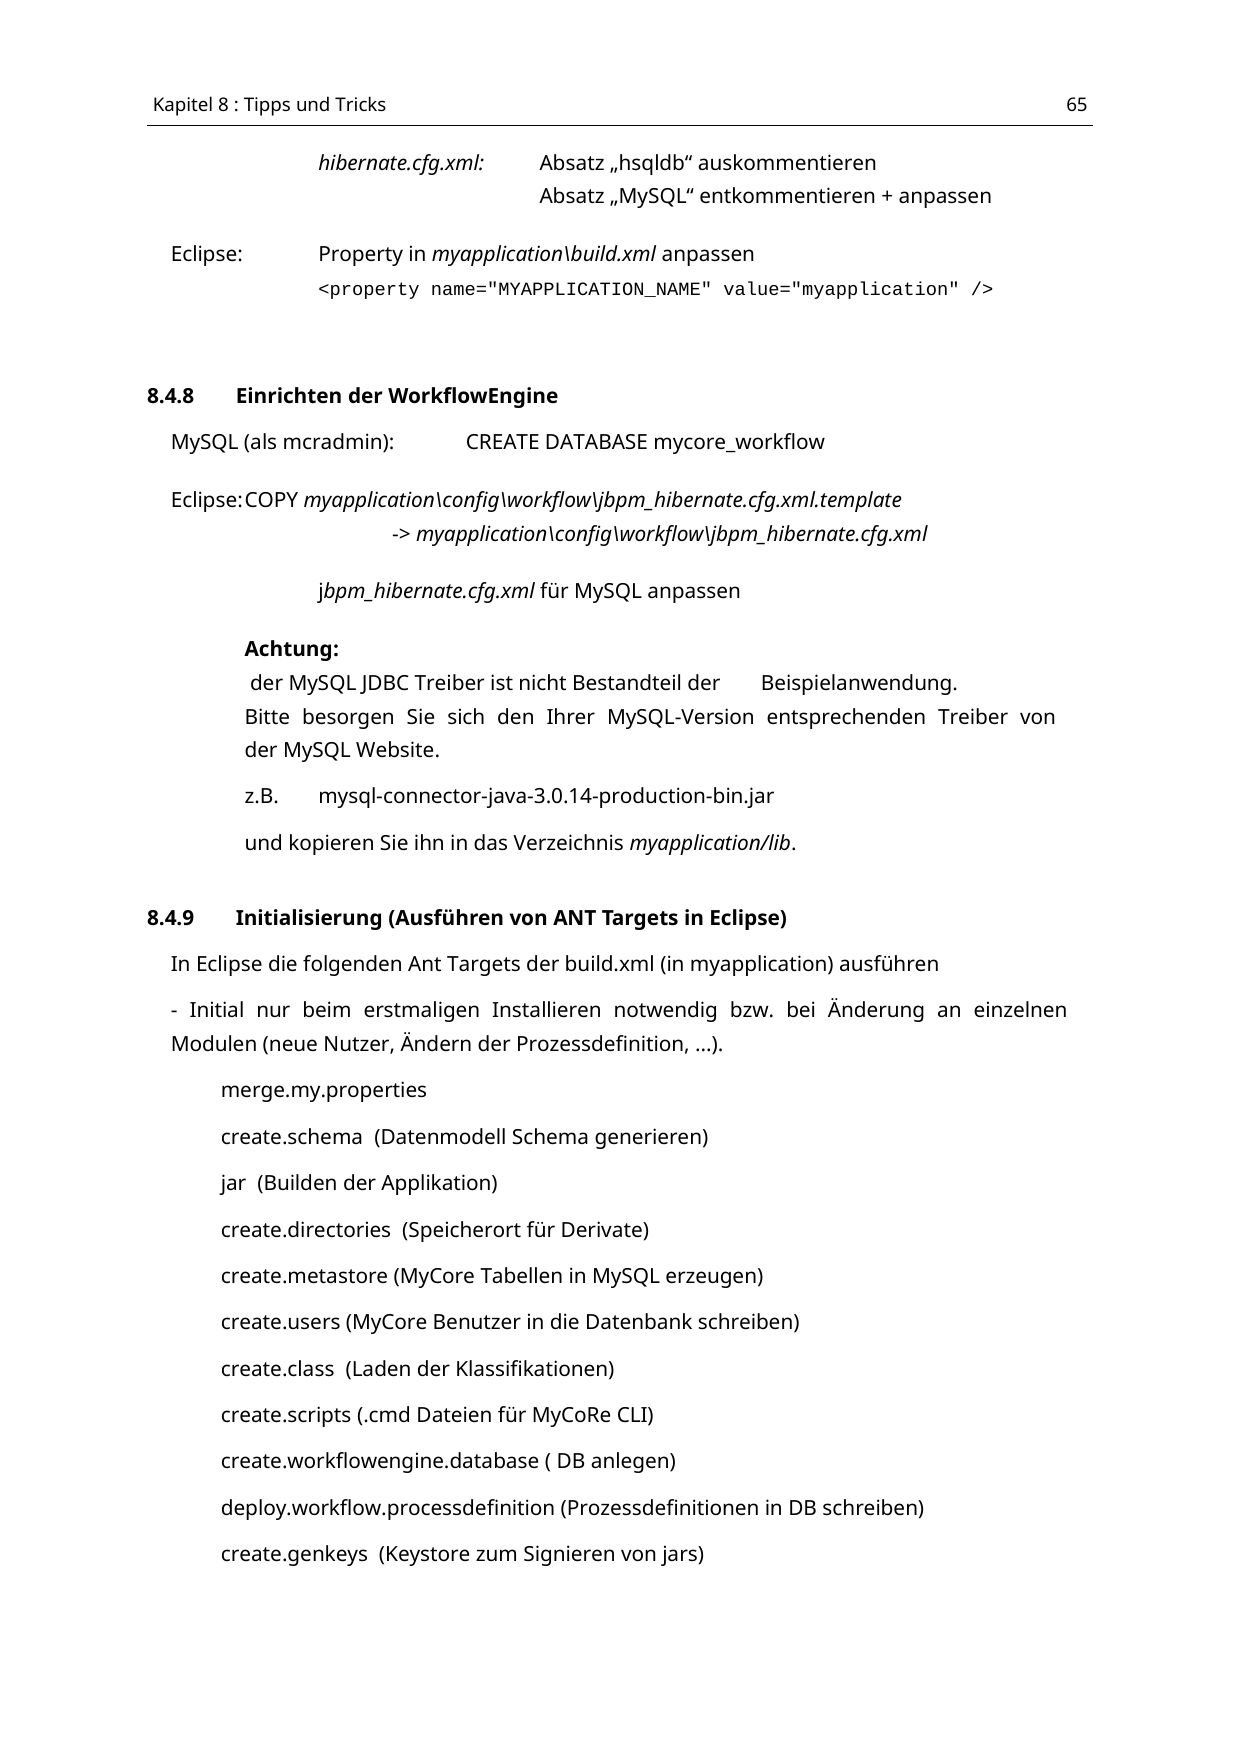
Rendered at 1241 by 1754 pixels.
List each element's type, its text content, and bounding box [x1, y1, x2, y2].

text Eclipse: COPY myapplication\config\workflow\jbpm_hibernate.cfg.xml.template -> myapplication\config\workflow\jbpm_hibernate.cfg.xml [171, 485, 1069, 547]
text create.class (Laden der Klassifikationen) [221, 1354, 1069, 1382]
text create.schema (Datenmodell Schema generieren) [147, 1122, 1069, 1150]
text deploy.workflow.processdefinition (Prozessdefinitionen in DB schreiben) [221, 1493, 1069, 1521]
text - Initial nur beim erstmaligen Installieren notwendig bzw. bei Änderung an einzelnen Modulen (neue Nutzer, Ändern der Prozessdefinition, ...). [171, 995, 1069, 1057]
text In Eclipse die folgenden Ant Targets der build.xml (in myapplication) ausführen [171, 949, 1069, 977]
text create.scripts (.cmd Dateien für MyCoRe CLI) [221, 1400, 1069, 1428]
text jar (Builden der Applikation) [221, 1168, 1069, 1197]
text jbpm_hibernate.cfg.xml für MySQL anpassen [171, 577, 1069, 605]
text create.directories (Speicherort für Derivate) [221, 1215, 1069, 1243]
text create.workflowengine.database ( DB anlegen) [221, 1446, 1069, 1475]
text merge.my.properties [147, 1076, 1069, 1104]
subtitle Initialisierung (Ausführen von ANT Targets in Eclipse) [147, 903, 1092, 932]
text und kopieren Sie ihn in das Verzeichnis myapplication/lib. [171, 828, 1069, 856]
text hibernate.cfg.xml: Absatz „hsqldb“ auskommentieren Absatz „MySQL“ entkommentieren + anpassen [171, 148, 1069, 210]
text create.users (MyCore Benutzer in die Datenbank schreiben) [221, 1307, 1069, 1336]
text create.genkeys (Keystore zum Signieren von jars) [221, 1539, 1069, 1567]
subtitle Einrichten der WorkflowEngine [147, 382, 1092, 410]
text Achtung: der MySQL JDBC Treiber ist nicht Bestandteil der Beispielanwendung. Bitte besorgen Sie sich den Ihrer MySQL-Version entsprechenden Treiber von der MySQL Website. [171, 634, 1069, 764]
text z.B. mysql-connector-java-3.0.14-production-bin.jar [171, 781, 1069, 809]
text create.metastore (MyCore Tabellen in MySQL erzeugen) [221, 1261, 1069, 1289]
text MySQL (als mcradmin): CREATE DATABASE mycore_workflow [171, 427, 1069, 456]
text Eclipse: Property in myapplication\build.xml anpassen <property name="MYAPPLICATION_NAME" value="myapplication" /> [171, 239, 1069, 335]
